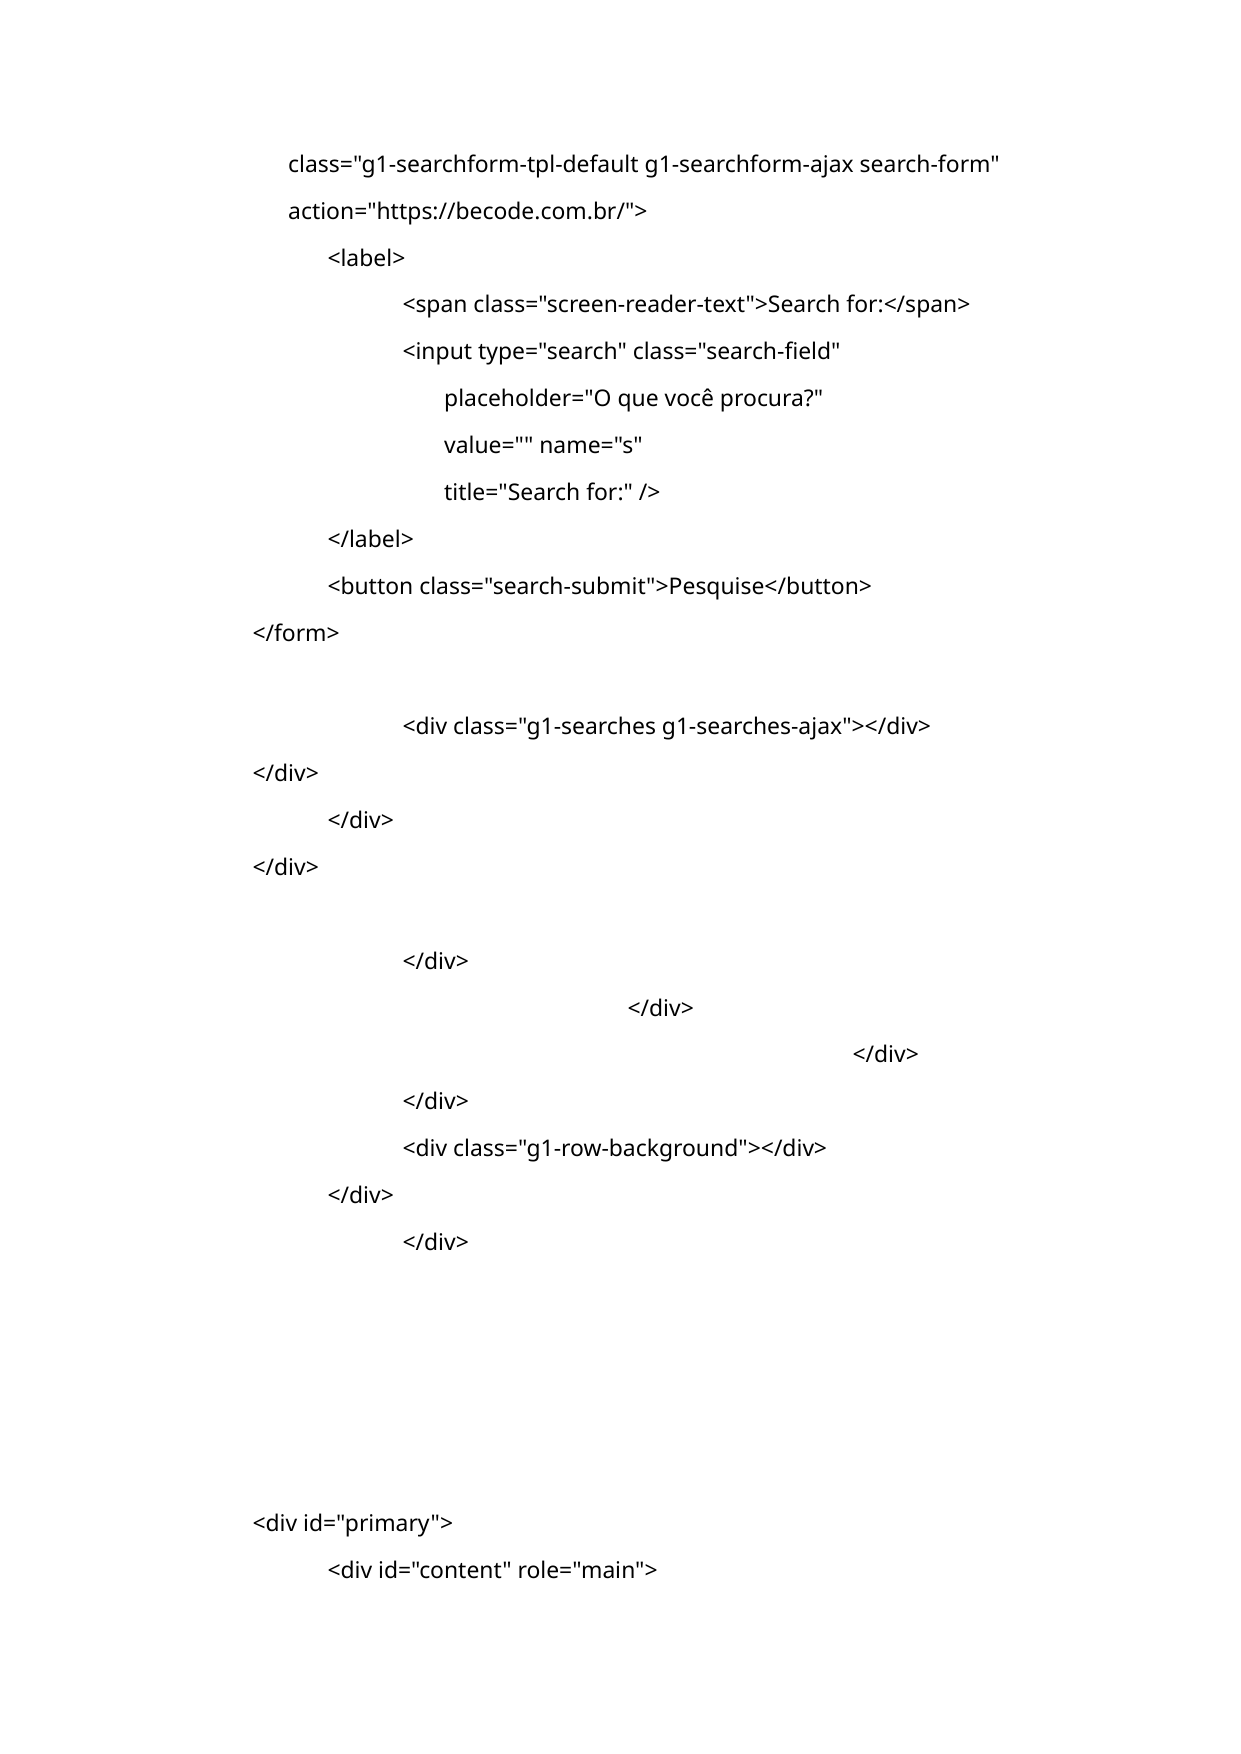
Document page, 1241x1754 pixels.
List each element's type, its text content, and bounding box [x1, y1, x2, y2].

text </div> [177, 991, 1092, 1023]
text title="Search for:" /> [177, 476, 1092, 507]
text <div class="g1-searches g1-searches-ajax"></div> [177, 710, 1092, 741]
text </form> [177, 616, 1092, 648]
text </div> [177, 757, 1092, 788]
text class="g1-searchform-tpl-default g1-searchform-ajax search-form" [177, 148, 1092, 179]
text value="" name="s" [177, 429, 1092, 460]
text </div> [177, 1085, 1092, 1116]
text placeholder="O que você procura?" [177, 382, 1092, 413]
text <span class="screen-reader-text">Search for:</span> [177, 288, 1092, 319]
text <input type="search" class="search-field" [177, 335, 1092, 366]
text <button class="search-submit">Pesquise</button> [177, 569, 1092, 601]
text </div> [177, 1179, 1092, 1210]
text </div> [177, 804, 1092, 835]
text </div> [177, 1226, 1092, 1257]
text <div id="content" role="main"> [177, 1554, 1092, 1585]
text </div> [177, 851, 1092, 882]
text </div> [177, 898, 1092, 976]
text </div> [177, 1038, 1092, 1069]
text action="https://becode.com.br/"> [177, 194, 1092, 226]
text <div class="g1-row-background"></div> [177, 1132, 1092, 1163]
text <div id="primary"> [177, 1507, 1092, 1538]
text </label> [177, 523, 1092, 554]
text <label> [177, 241, 1092, 273]
